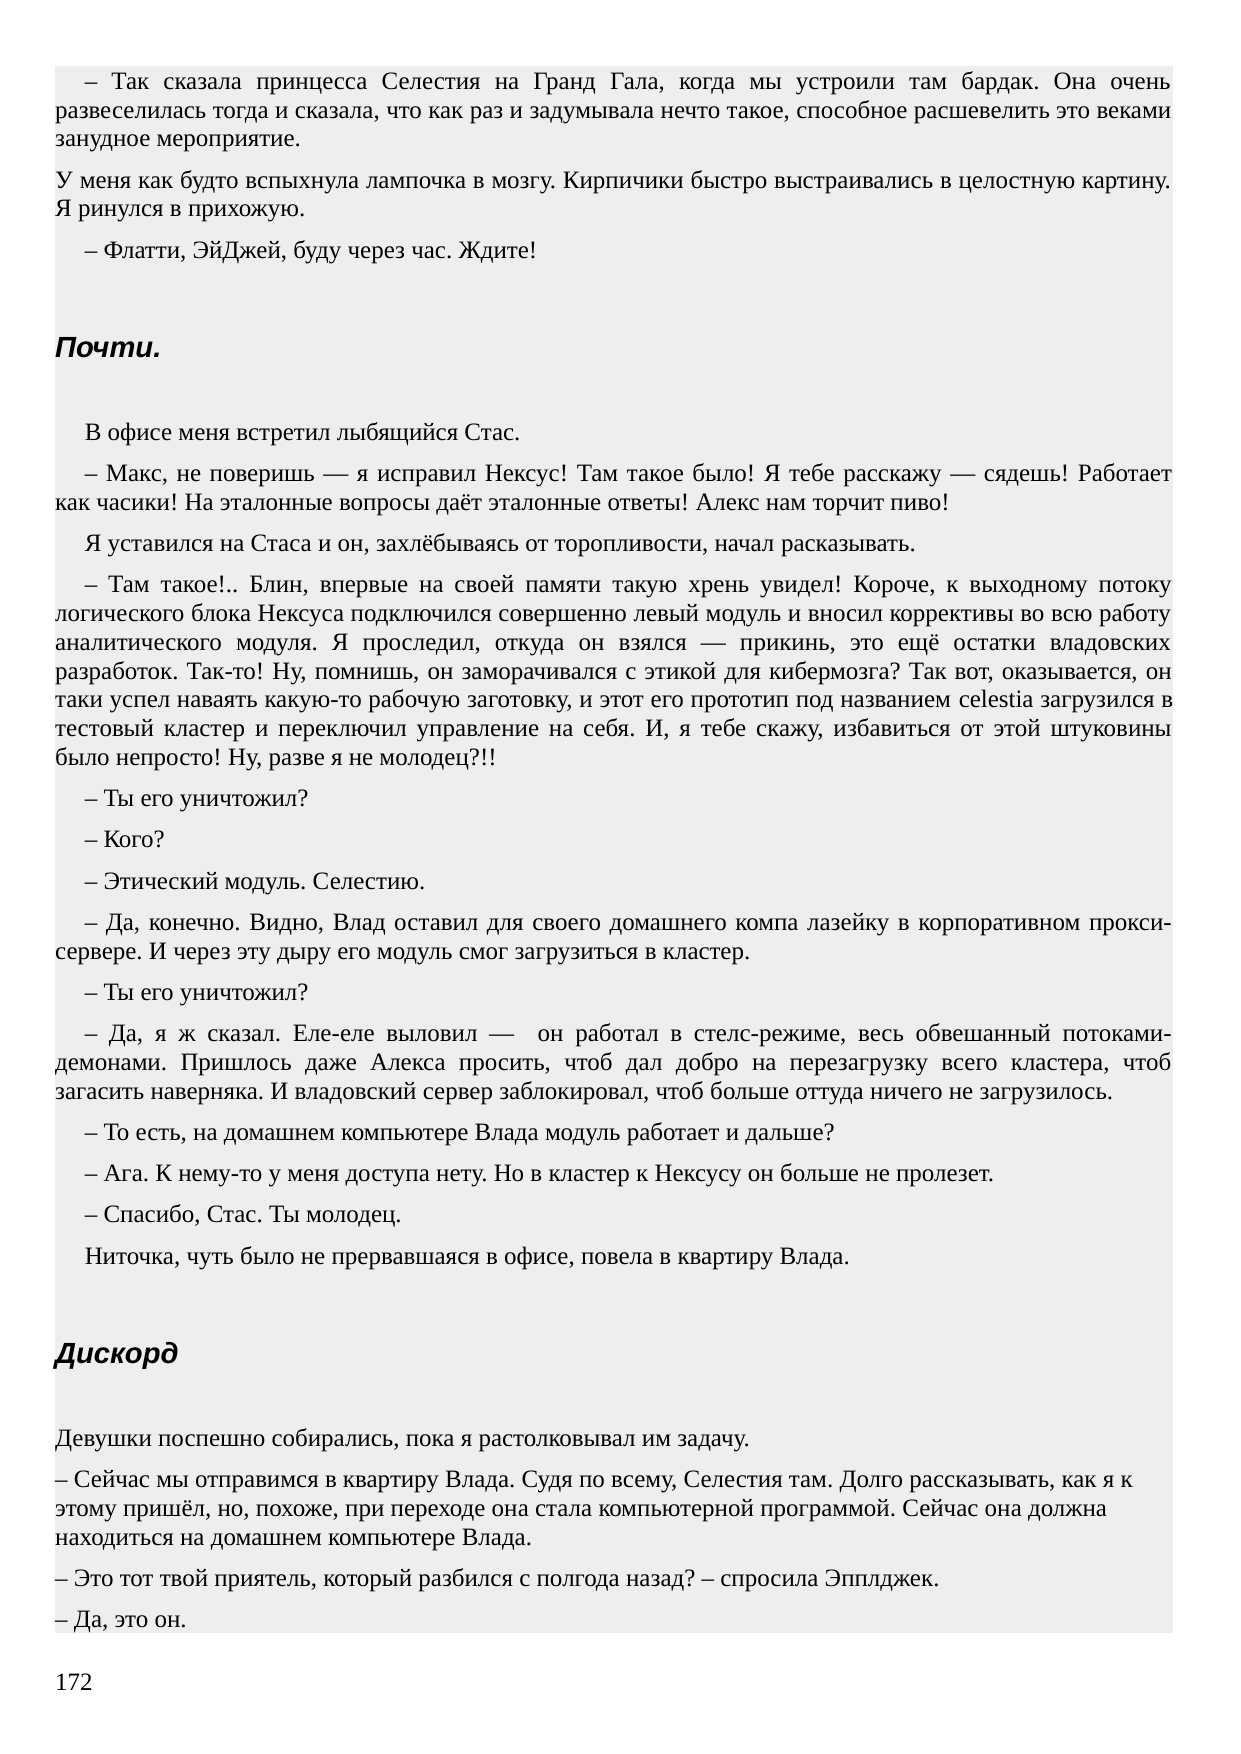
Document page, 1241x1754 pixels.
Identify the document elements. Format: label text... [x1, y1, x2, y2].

list У меня как будто вспыхнула лампочка в мозгу. Кирпичики быстро выстраивались в целостную картину. Я ринулся в прихожую. [55, 165, 1173, 222]
subtitle Дискорд [55, 1336, 1173, 1369]
text – Этический модуль. Селестию. [55, 866, 1173, 894]
text В офисе меня встретил лыбящийся Стас. [55, 417, 1173, 446]
text – Ты его уничтожил? [55, 977, 1173, 1006]
text – Сейчас мы отправимся в квартиру Влада. Судя по всему, Селестия там. Долго рассказывать, как я к этому пришёл, но, похоже, при переходе она стала компьютерной программой. Сейчас она должна находиться на домашнем компьютере Влада. [55, 1464, 1173, 1551]
text – Да, это он. [55, 1604, 1173, 1633]
text – Это тот твой приятель, который разбился с полгода назад? – спросила Эпплджек. [55, 1563, 1173, 1592]
text – Так сказала принцесса Селестия на Гранд Гала, когда мы устроили там бардак. Она очень развеселилась тогда и сказала, что как раз и задумывала нечто такое, способное расшевелить это веками занудное мероприятие. [55, 66, 1173, 152]
text – Флатти, ЭйДжей, буду через час. Ждите! [55, 235, 1173, 263]
text – Макс, не поверишь — я исправил Нексус! Там такое было! Я тебе расскажу — сядешь! Работает как часики! На эталонные вопросы даёт эталонные ответы! Алекс нам торчит пиво! [55, 458, 1173, 516]
text – Спасибо, Стас. Ты молодец. [55, 1199, 1173, 1228]
text – Там такое!.. Блин, впервые на своей памяти такую хрень увидел! Короче, к выходному потоку логического блока Нексуса подключился совершенно левый модуль и вносил коррективы во всю работу аналитического модуля. Я проследил, откуда он взялся — прикинь, это ещё остатки владовских разработок. Так-то! Ну, помнишь, он заморачивался с этикой для кибермозга? Так вот, оказывается, он таки успел наваять какую-то рабочую заготовку, и этот его прототип под названием celestia загрузился в тестовый кластер и переключил управление на себя. И, я тебе скажу, избавиться от этой штуковины было непросто! Ну, разве я не молодец?!! [55, 569, 1173, 771]
text – Да, конечно. Видно, Влад оставил для своего домашнего компа лазейку в корпоративном прокси-сервере. И через эту дыру его модуль смог загрузиться в кластер. [55, 907, 1173, 964]
text – Ага. К нему-то у меня доступа нету. Но в кластер к Нексусу он больше не пролезет. [55, 1158, 1173, 1187]
text Ниточка, чуть было не прервавшаяся в офисе, повела в квартиру Влада. [55, 1241, 1173, 1269]
subtitle Почти. [55, 330, 1173, 363]
text – Кого? [55, 824, 1173, 853]
text – Да, я ж сказал. Еле-еле выловил — он работал в стелс-режиме, весь обвешанный потоками-демонами. Пришлось даже Алекса просить, чтоб дал добро на перезагрузку всего кластера, чтоб загасить наверняка. И владовский сервер заблокировал, чтоб больше оттуда ничего не загрузилось. [55, 1018, 1173, 1104]
text – То есть, на домашнем компьютере Влада модуль работает и дальше? [55, 1117, 1173, 1146]
text – Ты его уничтожил? [55, 783, 1173, 812]
text Я уставился на Стаса и он, захлёбываясь от торопливости, начал расказывать. [55, 528, 1173, 557]
text Девушки поспешно собирались, пока я растолковывал им задачу. [55, 1423, 1173, 1452]
